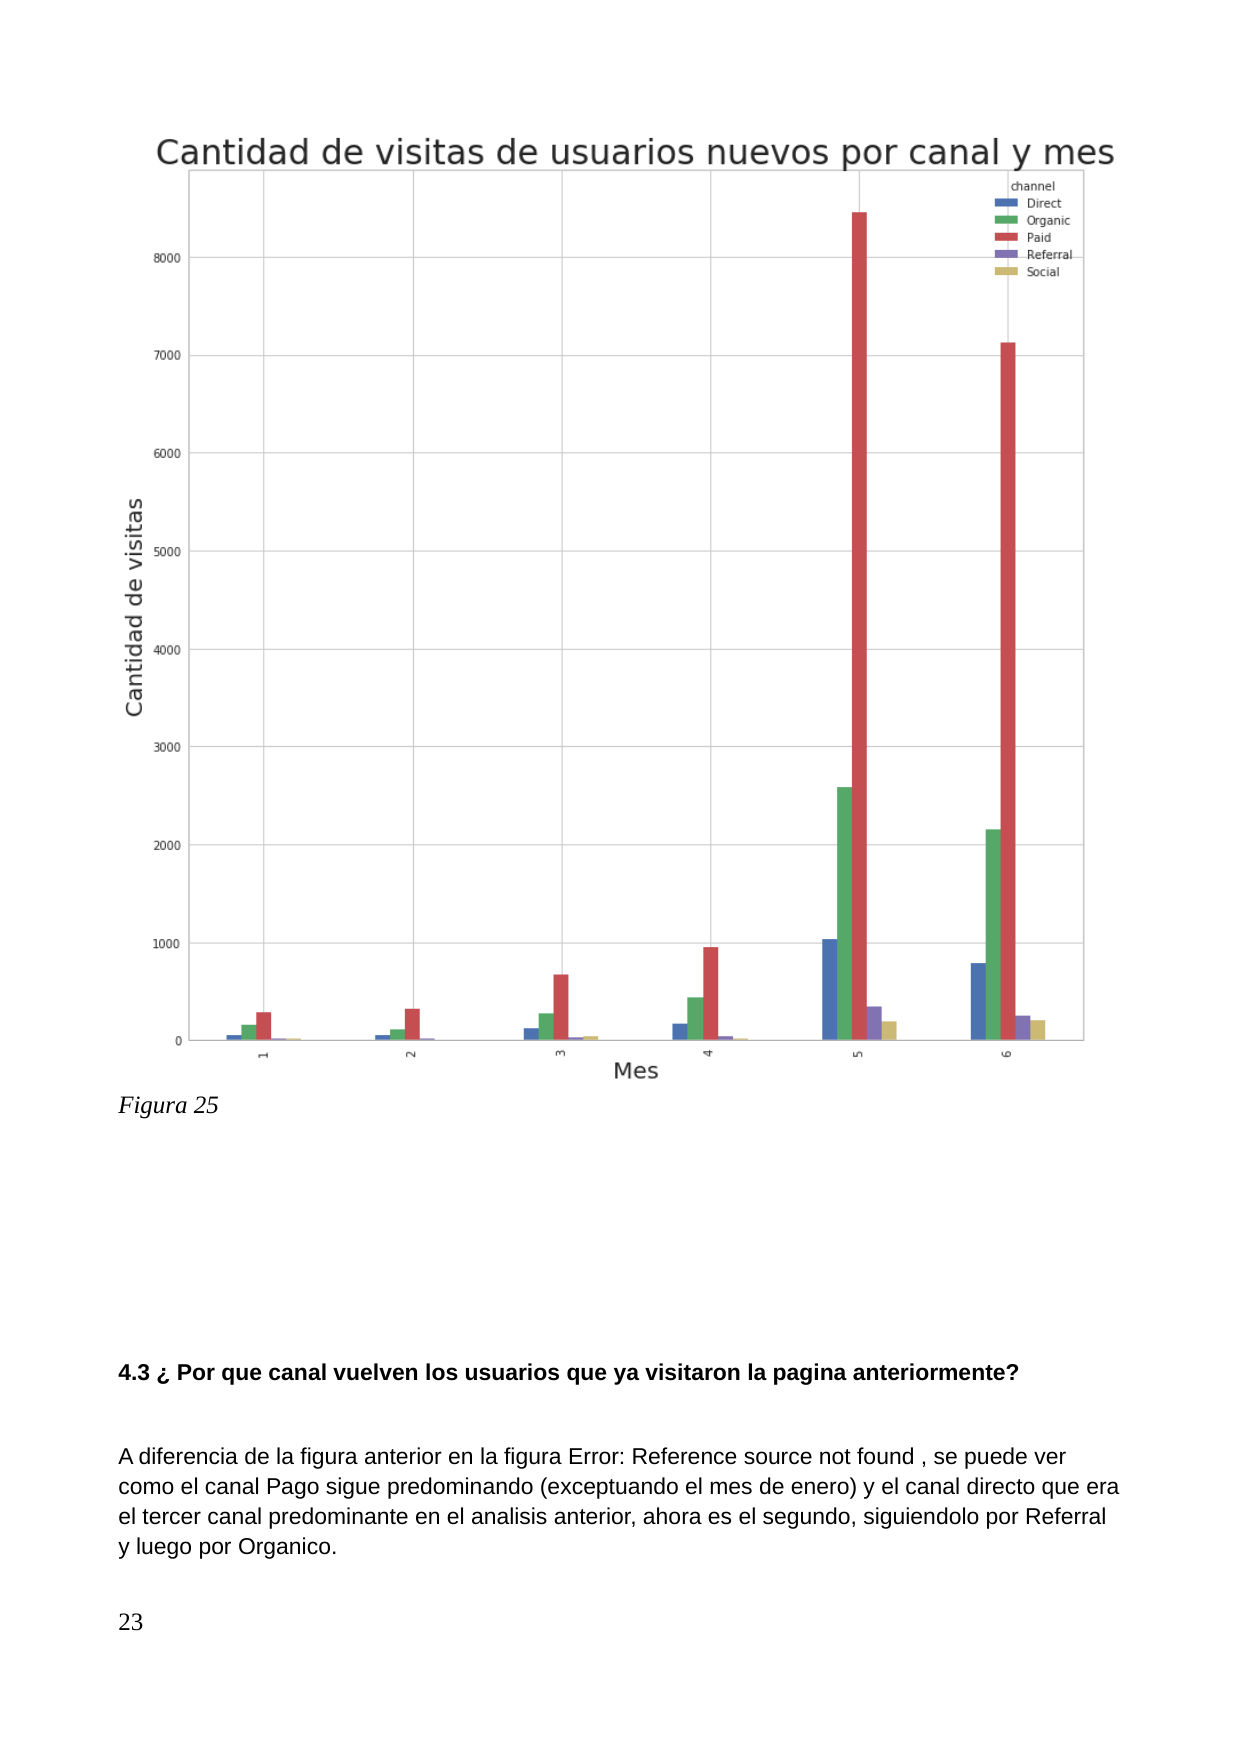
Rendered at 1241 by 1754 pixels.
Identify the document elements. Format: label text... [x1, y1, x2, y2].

subtitle 4.3 ¿ Por que canal vuelven los usuarios que ya visitaron la pagina anteriormente? [118, 1359, 1122, 1385]
text A diferencia de la figura anterior en la figura Error: Reference source not found , se puede ver como el canal Pago sigue predominando (exceptuando el mes de enero) y el canal directo que era el tercer canal predominante en el analisis anterior, ahora es el segundo, siguiendolo por Referral y luego por Organico. [118, 1443, 1122, 1560]
text Figura 25 [118, 1090, 1122, 1119]
picture [118, 130, 1123, 1090]
